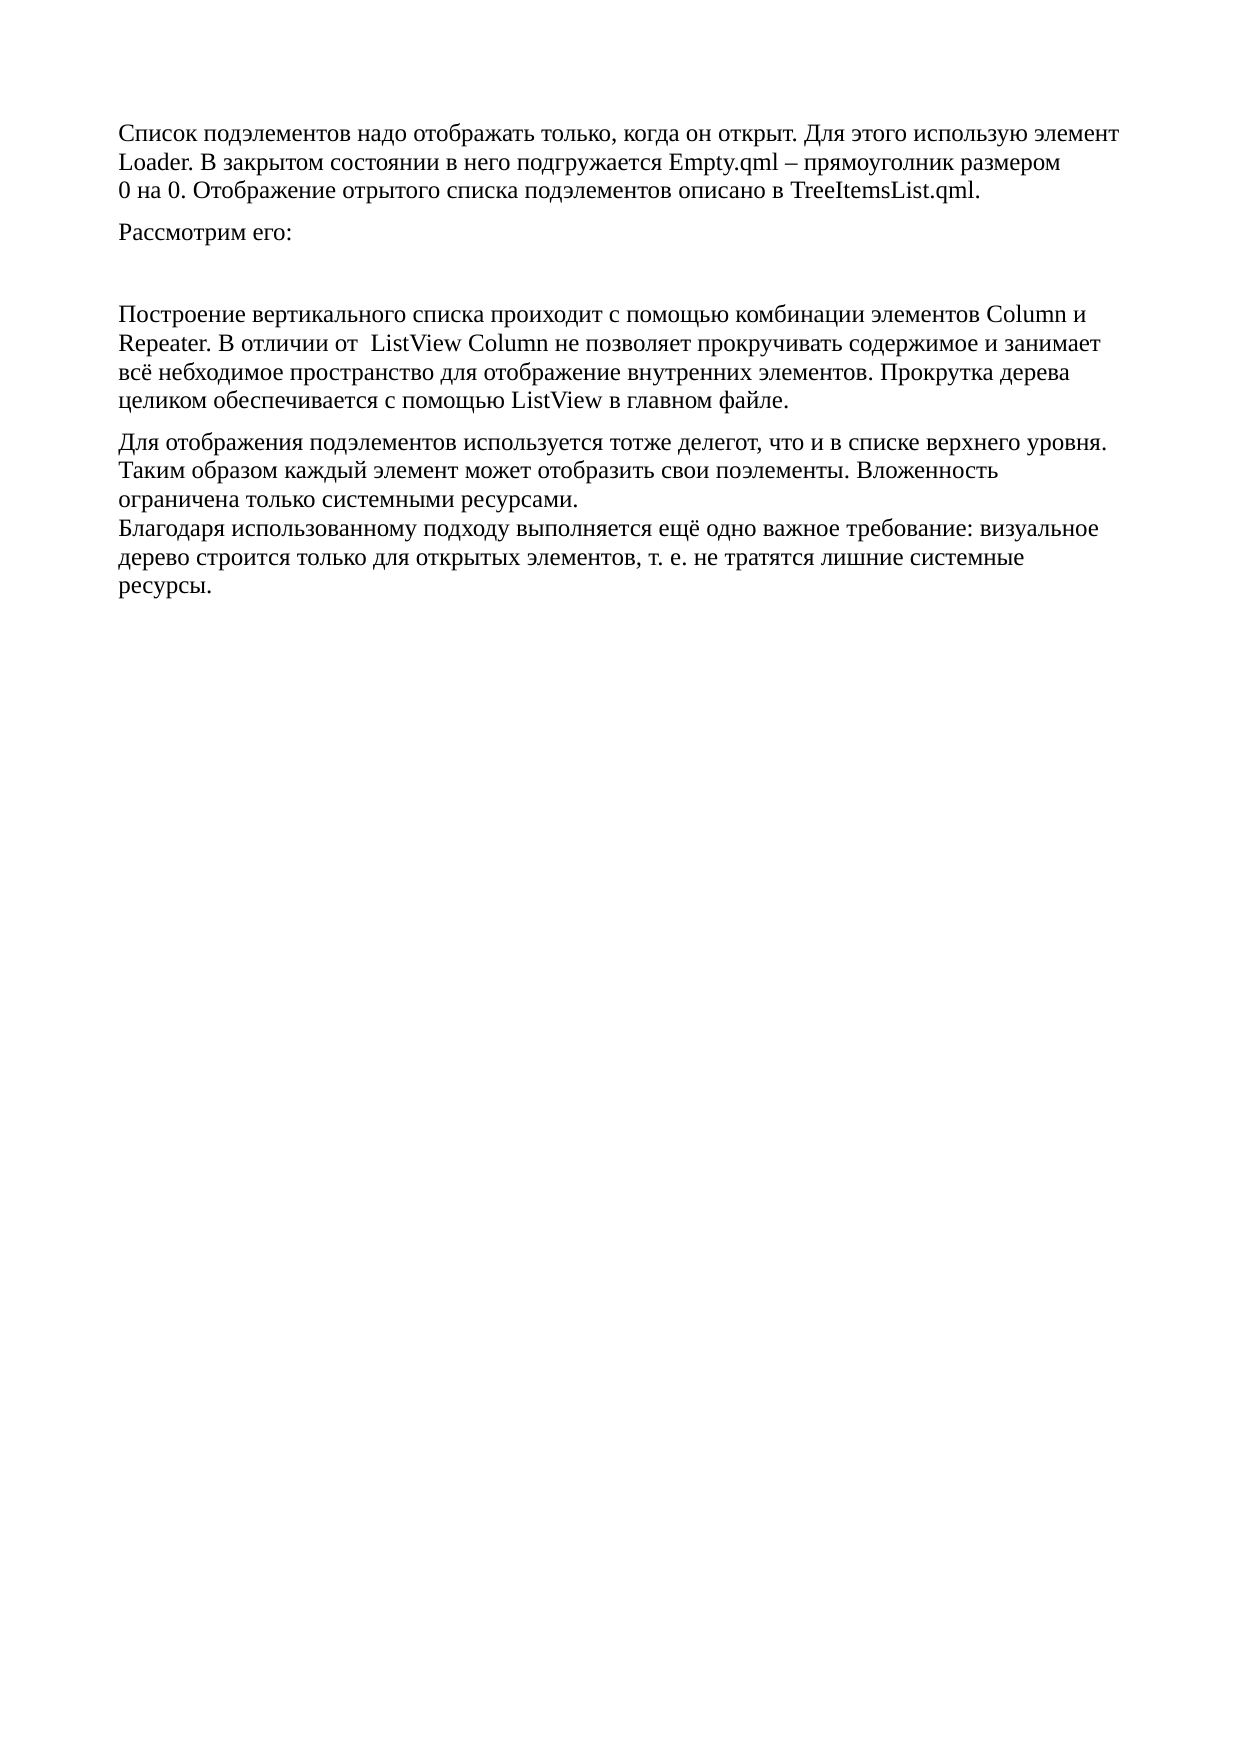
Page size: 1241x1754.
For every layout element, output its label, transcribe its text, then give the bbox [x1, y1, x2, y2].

text Рассмотрим его: [118, 217, 1122, 246]
text Построение вертикального списка проиходит с помощью комбинации элементов Column и Repeater. В отличии от ListView Column не позволяет прокручивать содержимое и занимает всё небходимое пространство для отображение внутренних элементов. Прокрутка дерева целиком обеспечивается с помощью ListView в главном файле. [118, 299, 1122, 414]
text Для отображения подэлементов используется тотже делегот, что и в списке верхнего уровня. Таким образом каждый элемент может отобразить свои поэлементы. Вложенность ограничена только системными ресурсами. Благодаря использованному подходу выполняется ещё одно важное требование: визуальное дерево строится только для открытых элементов, т. е. не тратятся лишние системные ресурсы. [118, 427, 1122, 599]
text Список подэлементов надо отображать только, когда он открыт. Для этого использую элемент Loader. В закрытом состоянии в него подгружается Empty.qml – прямоуголник размером 0 на 0. Отображение отрытого списка подэлементов описано в TreeItemsList.qml. [118, 118, 1122, 204]
